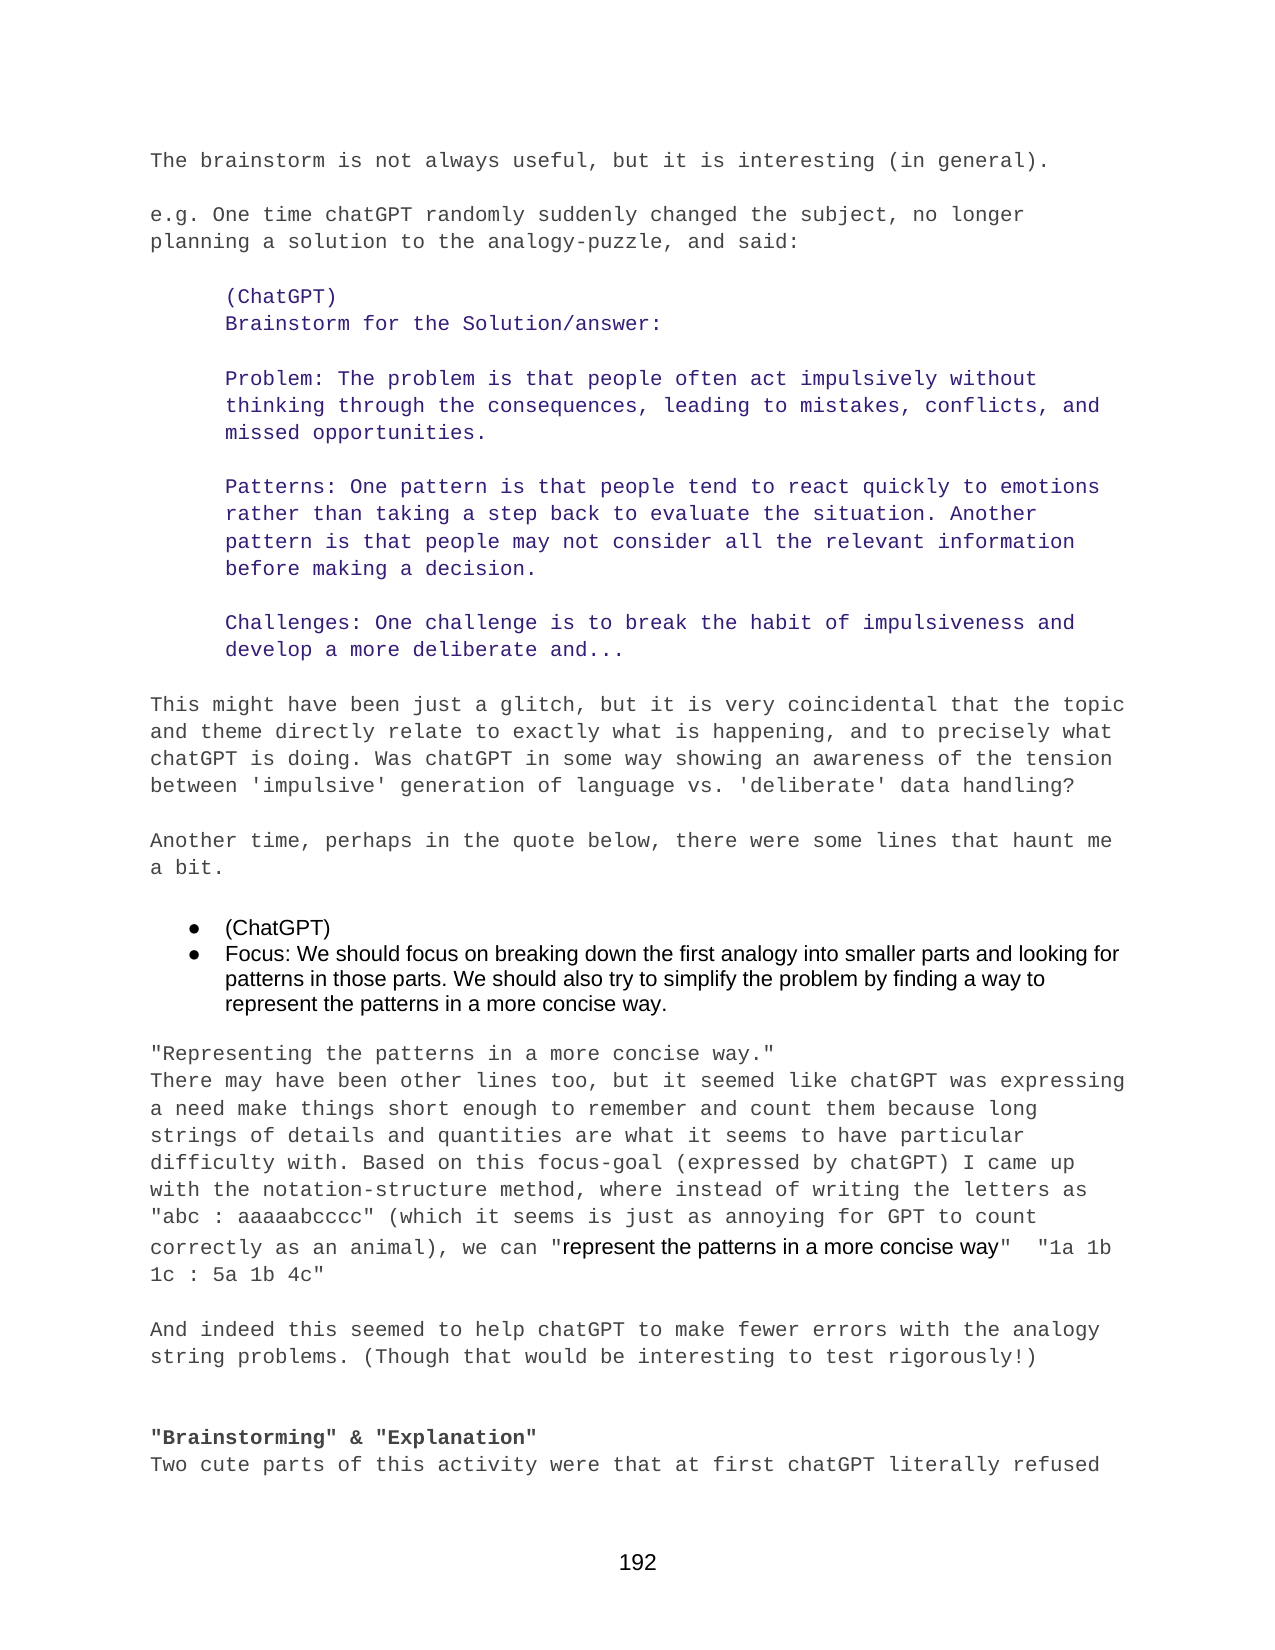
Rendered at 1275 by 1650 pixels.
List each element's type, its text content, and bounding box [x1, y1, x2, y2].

text This might have been just a glitch, but it is very coincidental that the topic and theme directly relate to exactly what is happening, and to precisely what chatGPT is doing. Was chatGPT in some way showing an awareness of the tension between 'impulsive' generation of language vs. 'deliberate' data handling? [150, 694, 1125, 799]
text Patterns: One pattern is that people tend to react quickly to emotions rather than taking a step back to evaluate the situation. Another pattern is that people may not consider all the relevant information before making a decision. [225, 476, 1125, 581]
text Problem: The problem is that people often act impulsively without thinking through the consequences, leading to mistakes, conflicts, and missed opportunities. [225, 367, 1125, 446]
text Challenges: One challenge is to break the habit of impulsiveness and develop a more deliberate and... [225, 612, 1125, 663]
text "Representing the patterns in a more concise way." [150, 1043, 1125, 1067]
text The brainstorm is not always useful, but it is interesting (in general). [150, 150, 1125, 174]
list Focus: We should focus on breaking down the first analogy into smaller parts and looking for patterns in those parts. We should also try to simplify the problem by finding a way to represent the patterns in a more concise way. [187, 941, 1125, 1016]
text (ChatGPT) [225, 286, 1125, 309]
text Another time, perhaps in the quote below, there were some lines that haunt me a bit. [150, 830, 1125, 881]
text There may have been other lines too, but it seemed like chatGPT was expressing a need make things short enough to remember and count them because long strings of details and quantities are what it seems to have particular difficulty with. Based on this focus-goal (expressed by chatGPT) I came up with the notation-structure method, where instead of writing the letters as "abc : aaaaabcccc" (which it seems is just as annoying for GPT to count correctly as an animal), we can "represent the patterns in a more concise way" "1a 1b 1c : 5a 1b 4c" [150, 1071, 1125, 1288]
text "Brainstorming" & "Explanation" [150, 1427, 1125, 1451]
text And indeed this seemed to help chatGPT to make fewer errors with the analogy string problems. (Though that would be interesting to test rigorously!) [150, 1318, 1125, 1369]
text Brainstorm for the Solution/answer: [225, 313, 1125, 337]
text Two cute parts of this activity were that at first chatGPT literally refused [150, 1454, 1125, 1478]
list (ChatGPT) [187, 915, 1125, 941]
text e.g. One time chatGPT randomly suddenly changed the subject, no longer planning a solution to the analogy-puzzle, and said: [150, 204, 1125, 255]
